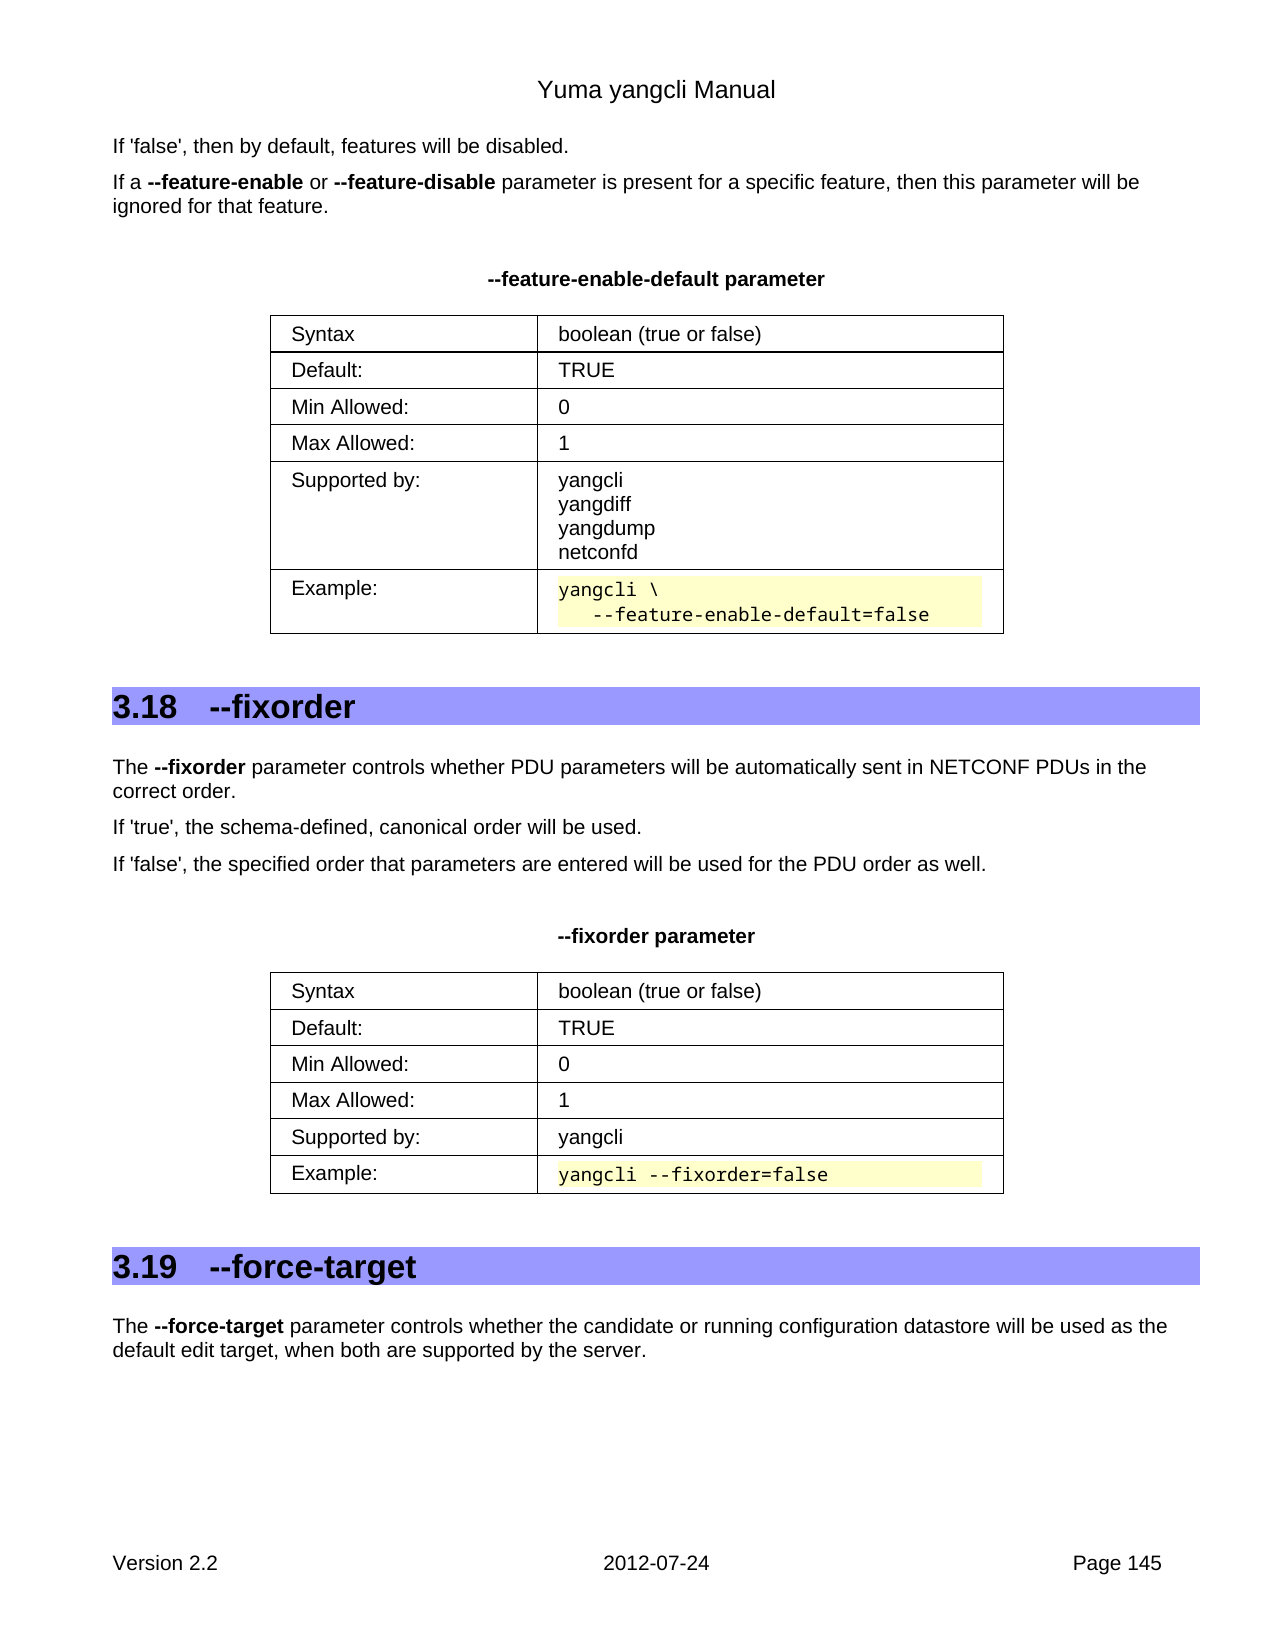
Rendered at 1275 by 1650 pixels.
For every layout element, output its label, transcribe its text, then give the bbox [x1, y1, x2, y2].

table_header boolean (true or false) [538, 316, 1003, 351]
table_cell Max Allowed: [271, 1083, 537, 1118]
text The --fixorder parameter controls whether PDU parameters will be automatically sent in NETCONF PDUs in the correct order. [112, 754, 1200, 802]
table_header Syntax [271, 973, 537, 1009]
table_cell yangcli \ --feature-enable-default=false [538, 570, 1003, 633]
table_cell Min Allowed: [271, 389, 537, 424]
table_header Syntax [271, 316, 537, 351]
table_cell 1 [538, 1083, 1003, 1118]
table_cell Default: [271, 1010, 537, 1045]
table_cell 0 [538, 389, 1003, 424]
subtitle --fixorder parameter [127, 924, 1185, 948]
subtitle --force-target [112, 1247, 1200, 1285]
table_cell Max Allowed: [271, 425, 537, 461]
subtitle --fixorder [112, 687, 1200, 725]
text If 'false', then by default, features will be disabled. [112, 134, 1200, 158]
table_header boolean (true or false) [538, 973, 1003, 1009]
table_cell TRUE [538, 353, 1003, 388]
table_cell yangcli --fixorder=false [538, 1156, 1003, 1192]
table_cell Default: [271, 353, 537, 388]
text The --force-target parameter controls whether the candidate or running configuration datastore will be used as the default edit target, when both are supported by the server. [112, 1314, 1200, 1362]
subtitle --feature-enable-default parameter [127, 267, 1185, 291]
text If a --feature-enable or --feature-disable parameter is present for a specific feature, then this parameter will be ignored for that feature. [112, 170, 1200, 218]
text If 'false', the specified order that parameters are entered will be used for the PDU order as well. [112, 851, 1200, 875]
table_cell yangcli [538, 1119, 1003, 1154]
table_cell Min Allowed: [271, 1046, 537, 1082]
table_cell 1 [538, 425, 1003, 461]
table_cell Supported by: [271, 1119, 537, 1154]
table_cell 0 [538, 1046, 1003, 1082]
table_cell Example: [271, 570, 537, 633]
table_cell yangcli yangdiff yangdump netconfd [538, 462, 1003, 569]
table_cell Example: [271, 1156, 537, 1192]
table_cell Supported by: [271, 462, 537, 569]
table_cell TRUE [538, 1010, 1003, 1045]
text If 'true', the schema-defined, canonical order will be used. [112, 815, 1200, 839]
